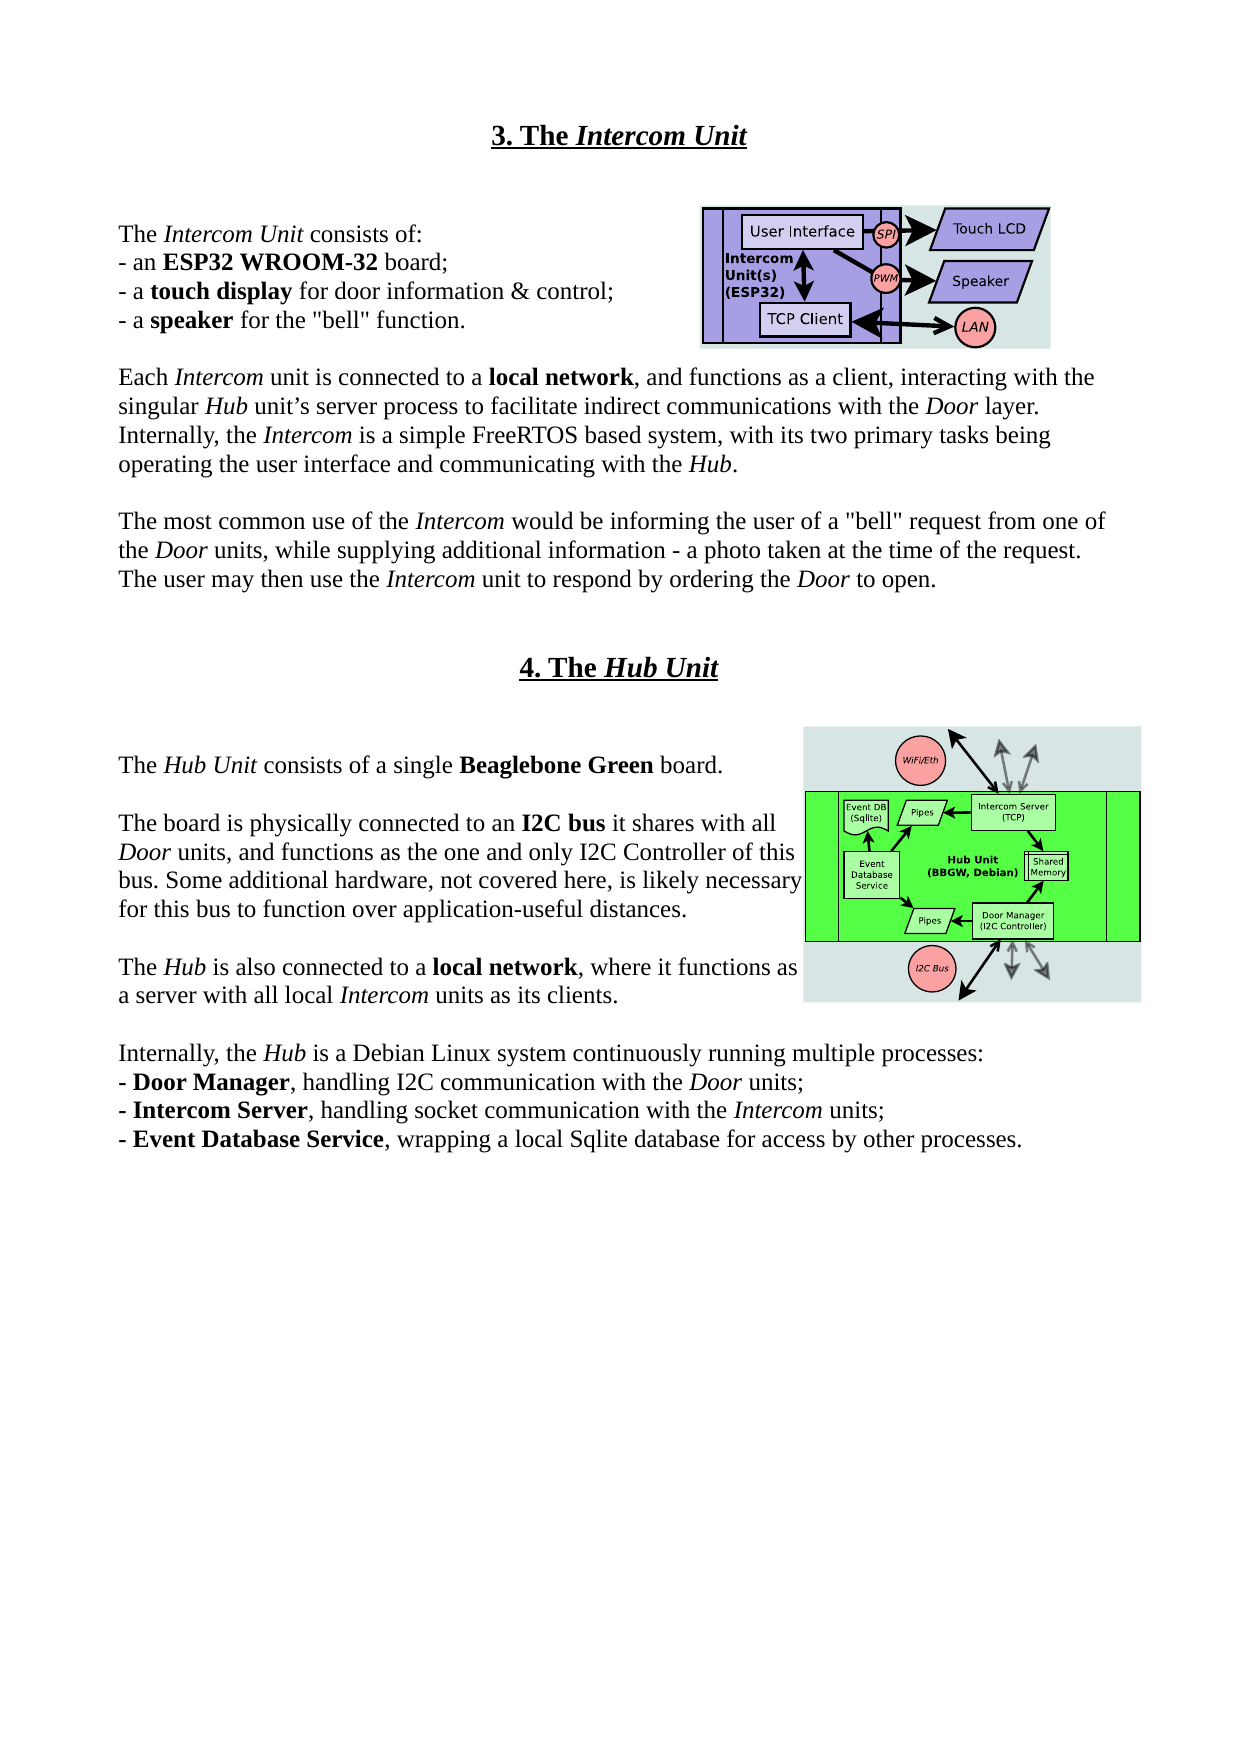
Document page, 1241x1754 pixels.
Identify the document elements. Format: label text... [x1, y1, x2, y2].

text - an ESP32 WROOM-32 board; [118, 247, 699, 276]
text Each Intercom unit is connected to a local network, and functions as a client, interacting with the singular Hub unit’s server process to facilitate indirect communications with the Door layer. [118, 362, 1122, 420]
text The Intercom Unit consists of: [118, 219, 699, 247]
text The Hub Unit consists of a single Beaglebone Green board. [118, 751, 803, 779]
text - Event Database Service, wrapping a local Sqlite database for access by other processes. [118, 1124, 1122, 1153]
text - Door Manager, handling I2C communication with the Door units; [118, 1067, 1122, 1096]
text - Intercom Server, handling socket communication with the Intercom units; [118, 1096, 1122, 1124]
text [1051, 305, 1122, 334]
text Internally, the Hub is a Debian Linux system continuously running multiple processes: [118, 1038, 1122, 1067]
text The board is physically connected to an I2C bus it shares with all Door units, and functions as the one and only I2C Controller of this bus. Some additional hardware, not covered here, is likely necessary for this bus to function over application-useful distances. [118, 808, 803, 923]
text [1051, 219, 1122, 247]
text - a touch display for door information & control; [118, 276, 699, 305]
text Internally, the Intercom is a simple FreeRTOS based system, with its two primary tasks being operating the user interface and communicating with the Hub. [118, 420, 1122, 477]
text The most common use of the Intercom would be informing the user of a "bell" request from one of the Door units, while supplying additional information - a photo taken at the time of the request. The user may then use the Intercom unit to respond by ordering the Door to open. [118, 506, 1122, 592]
text The Hub is also connected to a local network, where it functions as a server with all local Intercom units as its clients. [118, 952, 1122, 1009]
text 4. The Hub Unit [118, 650, 1122, 683]
text 3. The Intercom Unit [118, 118, 1122, 152]
text - a speaker for the "bell" function. [118, 305, 699, 334]
text [1051, 276, 1122, 305]
text [1051, 247, 1122, 276]
